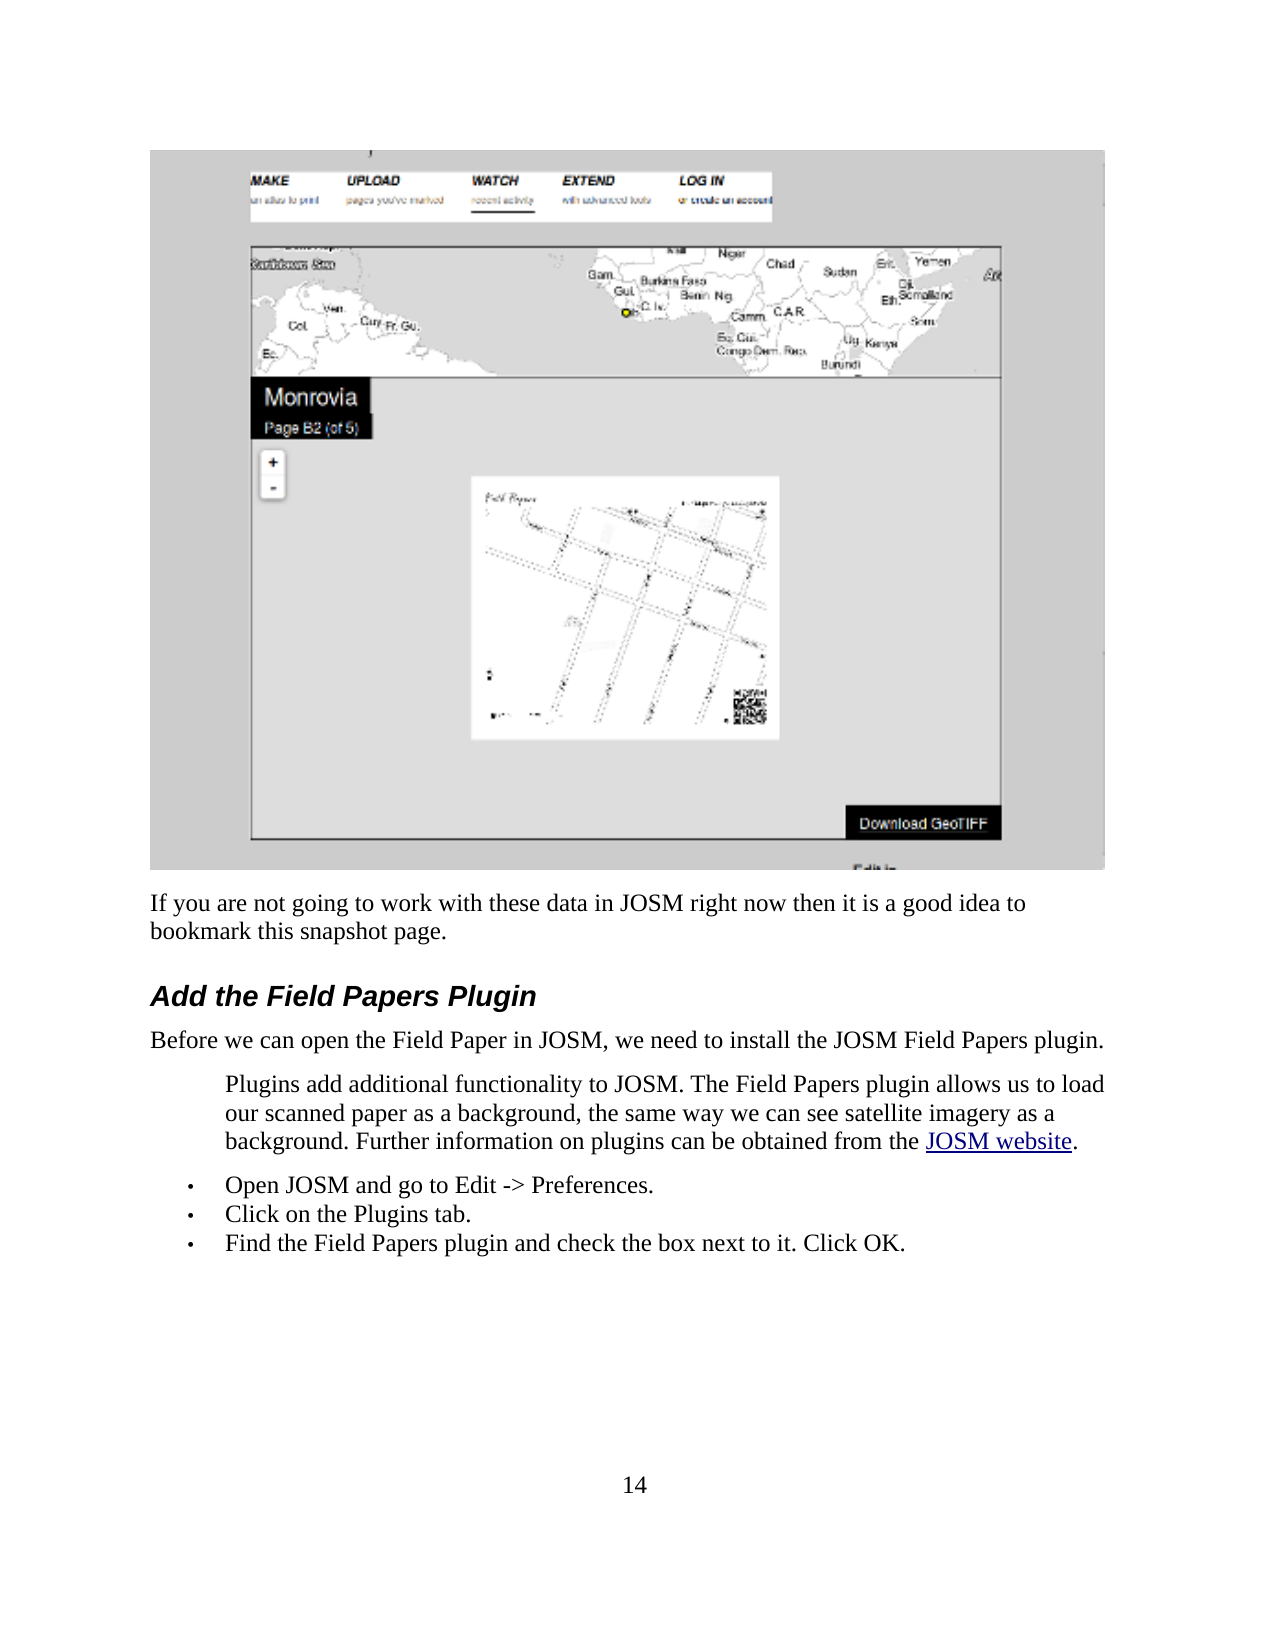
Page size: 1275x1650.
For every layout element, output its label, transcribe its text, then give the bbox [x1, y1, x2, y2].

text If you are not going to work with these data in JOSM right now then it is a good idea to bookmark this snapshot page. [150, 888, 1125, 945]
list Find the Field Papers plugin and check the box next to it. Click OK. [187, 1228, 1125, 1256]
list Open JOSM and go to Edit -> Preferences. [187, 1170, 1125, 1199]
list Click on the Plugins tab. [187, 1199, 1125, 1228]
text Before we can open the Field Paper in JOSM, we need to install the JOSM Field Papers plugin. [150, 1025, 1125, 1054]
subtitle Add the Field Papers Plugin [150, 979, 1125, 1013]
picture [150, 150, 1105, 870]
text Plugins add additional functionality to JOSM. The Field Papers plugin allows us to load our scanned paper as a background, the same way we can see satellite imagery as a background. Further information on plugins can be obtained from the JOSM website. [225, 1069, 1125, 1155]
